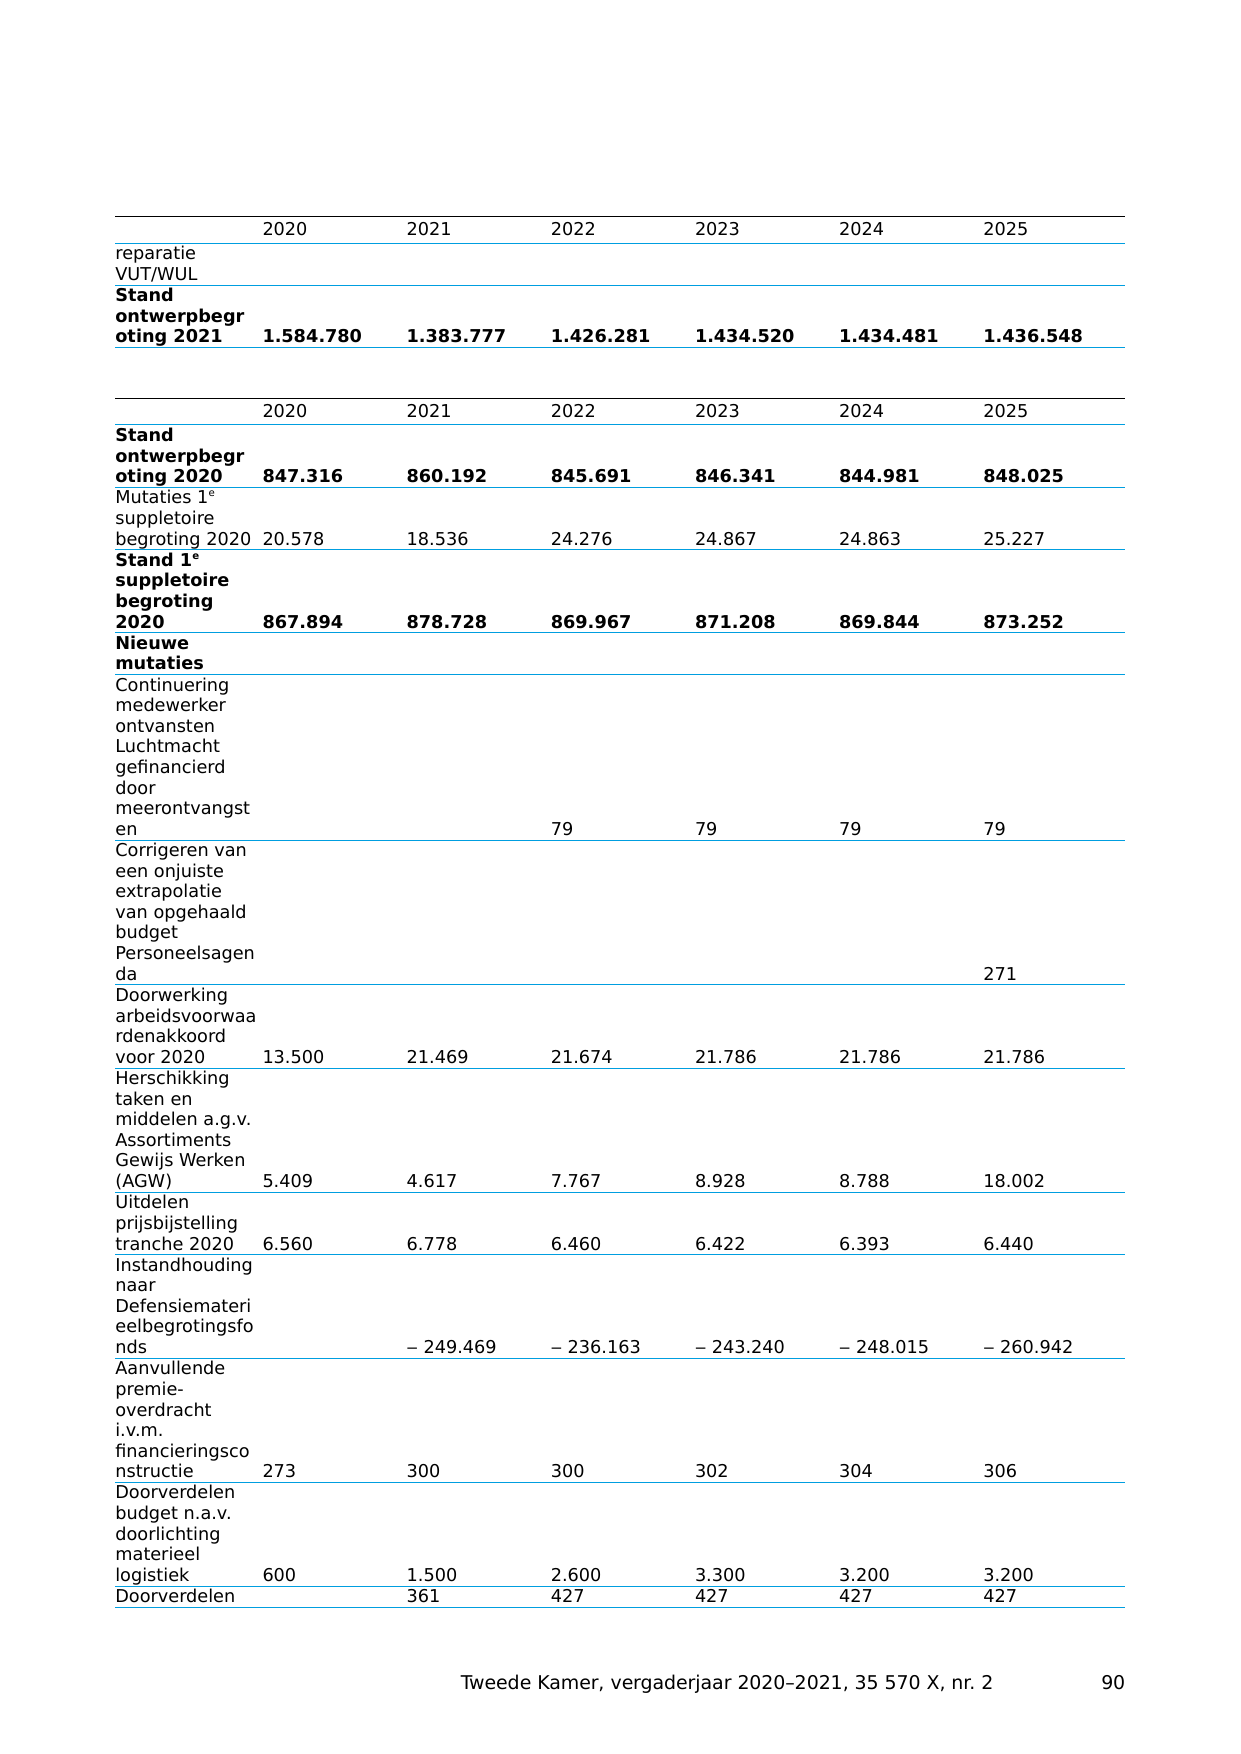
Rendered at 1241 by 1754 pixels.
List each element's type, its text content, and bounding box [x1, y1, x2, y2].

table_cell 21.469 [404, 985, 548, 1067]
table_cell 427 [548, 1587, 692, 1607]
table_cell 18.536 [404, 488, 548, 549]
table_cell Nieuwe mutaties [115, 633, 259, 674]
table_cell [259, 841, 403, 984]
table_cell [548, 244, 692, 284]
table_cell Doorverdelen budget n.a.v. doorlichting materieel logistiek [115, 1483, 259, 1586]
table_cell Corrigeren van een onjuiste extrapolatie van opgehaald budget Personeelsagenda [115, 841, 259, 984]
table_cell 24.276 [548, 488, 692, 549]
table_cell [404, 633, 548, 674]
table_cell 13.500 [259, 985, 403, 1067]
table_cell 6.460 [548, 1193, 692, 1254]
table_cell 848.025 [980, 425, 1125, 487]
table_cell 304 [836, 1359, 980, 1482]
table_cell 302 [692, 1359, 836, 1482]
table_cell 6.778 [404, 1193, 548, 1254]
table_cell 3.300 [692, 1483, 836, 1586]
table_cell Doorverdelen [115, 1587, 259, 1607]
table_cell [404, 841, 548, 984]
table_cell 6.422 [692, 1193, 836, 1254]
table_cell 3.200 [980, 1483, 1125, 1586]
table_cell ‒ 236.163 [548, 1255, 692, 1358]
table_cell 79 [692, 675, 836, 839]
table_cell 6.393 [836, 1193, 980, 1254]
table_cell Stand ontwerpbegroting 2021 [115, 286, 259, 347]
table_cell 1.426.281 [548, 286, 692, 347]
table_cell reparatie VUT/WUL [115, 244, 259, 284]
table_cell [836, 244, 980, 284]
table_cell Stand ontwerpbegroting 2020 [115, 425, 259, 487]
table_cell 1.436.548 [980, 286, 1125, 347]
table_cell Herschikking taken en middelen a.g.v. Assortiments Gewijs Werken (AGW) [115, 1069, 259, 1192]
table_cell Continuering medewerker ontvansten Luchtmacht gefinancierd door meerontvangsten [115, 675, 259, 839]
table_cell 6.560 [259, 1193, 403, 1254]
table_cell 2020 [259, 217, 403, 243]
table_cell 21.786 [836, 985, 980, 1067]
table_cell [259, 1587, 403, 1607]
table_cell [980, 633, 1125, 674]
table_cell 2023 [692, 217, 836, 243]
table_cell 1.434.520 [692, 286, 836, 347]
table_cell 21.786 [980, 985, 1125, 1067]
table_cell 24.863 [836, 488, 980, 549]
table_cell Aanvullende premie-overdracht i.v.m. financieringsconstructie [115, 1359, 259, 1482]
table_cell 2023 [692, 399, 836, 424]
table_cell ‒ 248.015 [836, 1255, 980, 1358]
table_cell 79 [548, 675, 692, 839]
table_cell [692, 633, 836, 674]
table_cell 2025 [980, 217, 1125, 243]
table_cell 2024 [836, 217, 980, 243]
table_cell 8.928 [692, 1069, 836, 1192]
table_cell [404, 675, 548, 839]
table_cell 300 [404, 1359, 548, 1482]
table_cell 600 [259, 1483, 403, 1586]
table_cell ‒ 249.469 [404, 1255, 548, 1358]
table_cell 2022 [548, 217, 692, 243]
table_cell 79 [836, 675, 980, 839]
table_cell 5.409 [259, 1069, 403, 1192]
table_cell 845.691 [548, 425, 692, 487]
table_cell [980, 244, 1125, 284]
table_cell [259, 675, 403, 839]
table_cell 867.894 [259, 550, 403, 632]
table_cell Instandhouding naar Defensiematerieelbegrotingsfonds [115, 1255, 259, 1358]
table_cell 873.252 [980, 550, 1125, 632]
table_cell 300 [548, 1359, 692, 1482]
table_header Tabel 44 Artikel 3 Koninklijke Landmacht (bedragen x € 1.000) [115, 191, 1125, 216]
table_cell Doorwerking arbeidsvoorwaardenakkoord voor 2020 [115, 985, 259, 1067]
table_cell [548, 841, 692, 984]
table_cell 878.728 [404, 550, 548, 632]
table_cell 24.867 [692, 488, 836, 549]
table_cell 847.316 [259, 425, 403, 487]
table_cell [115, 399, 259, 424]
table_cell 273 [259, 1359, 403, 1482]
table_cell 869.967 [548, 550, 692, 632]
table_cell Mutaties 1e suppletoire begroting 2020 [115, 488, 259, 549]
table_cell [259, 244, 403, 284]
table_cell 4.617 [404, 1069, 548, 1192]
table_cell 869.844 [836, 550, 980, 632]
table_cell [836, 841, 980, 984]
table_cell 427 [692, 1587, 836, 1607]
table_cell 79 [980, 675, 1125, 839]
table_cell [692, 841, 836, 984]
table_cell 306 [980, 1359, 1125, 1482]
table_header Tabel 45 Artikel 4 Koninklijke Luchtmacht (bedragen x € 1.000) [115, 373, 1125, 397]
table_cell 871.208 [692, 550, 836, 632]
table_cell 2025 [980, 399, 1125, 424]
table_cell 1.584.780 [259, 286, 403, 347]
table_cell 1.383.777 [404, 286, 548, 347]
table_cell 8.788 [836, 1069, 980, 1192]
table_cell 21.786 [692, 985, 836, 1067]
table_cell [836, 633, 980, 674]
table_cell [548, 633, 692, 674]
table_cell [692, 244, 836, 284]
table_cell ‒ 260.942 [980, 1255, 1125, 1358]
table_cell 25.227 [980, 488, 1125, 549]
table_cell Stand 1e suppletoire begroting 2020 [115, 550, 259, 632]
table_cell 18.002 [980, 1069, 1125, 1192]
table_cell 20.578 [259, 488, 403, 549]
table_cell 1.500 [404, 1483, 548, 1586]
table_cell 361 [404, 1587, 548, 1607]
table_cell 846.341 [692, 425, 836, 487]
table_cell [259, 1255, 403, 1358]
table_cell 844.981 [836, 425, 980, 487]
table_cell 6.440 [980, 1193, 1125, 1254]
table_cell 2024 [836, 399, 980, 424]
table_cell 427 [980, 1587, 1125, 1607]
table_cell 1.434.481 [836, 286, 980, 347]
table_cell 860.192 [404, 425, 548, 487]
table_cell [115, 217, 259, 243]
table_cell Uitdelen prijsbijstelling tranche 2020 [115, 1193, 259, 1254]
table_cell [404, 244, 548, 284]
table_cell 3.200 [836, 1483, 980, 1586]
table_cell 21.674 [548, 985, 692, 1067]
table_cell 2020 [259, 399, 403, 424]
table_cell 7.767 [548, 1069, 692, 1192]
table_cell ‒ 243.240 [692, 1255, 836, 1358]
table_cell 271 [980, 841, 1125, 984]
table_cell 427 [836, 1587, 980, 1607]
table_cell [259, 633, 403, 674]
table_cell 2021 [404, 399, 548, 424]
table_cell 2022 [548, 399, 692, 424]
table_cell 2021 [404, 217, 548, 243]
table_cell 2.600 [548, 1483, 692, 1586]
